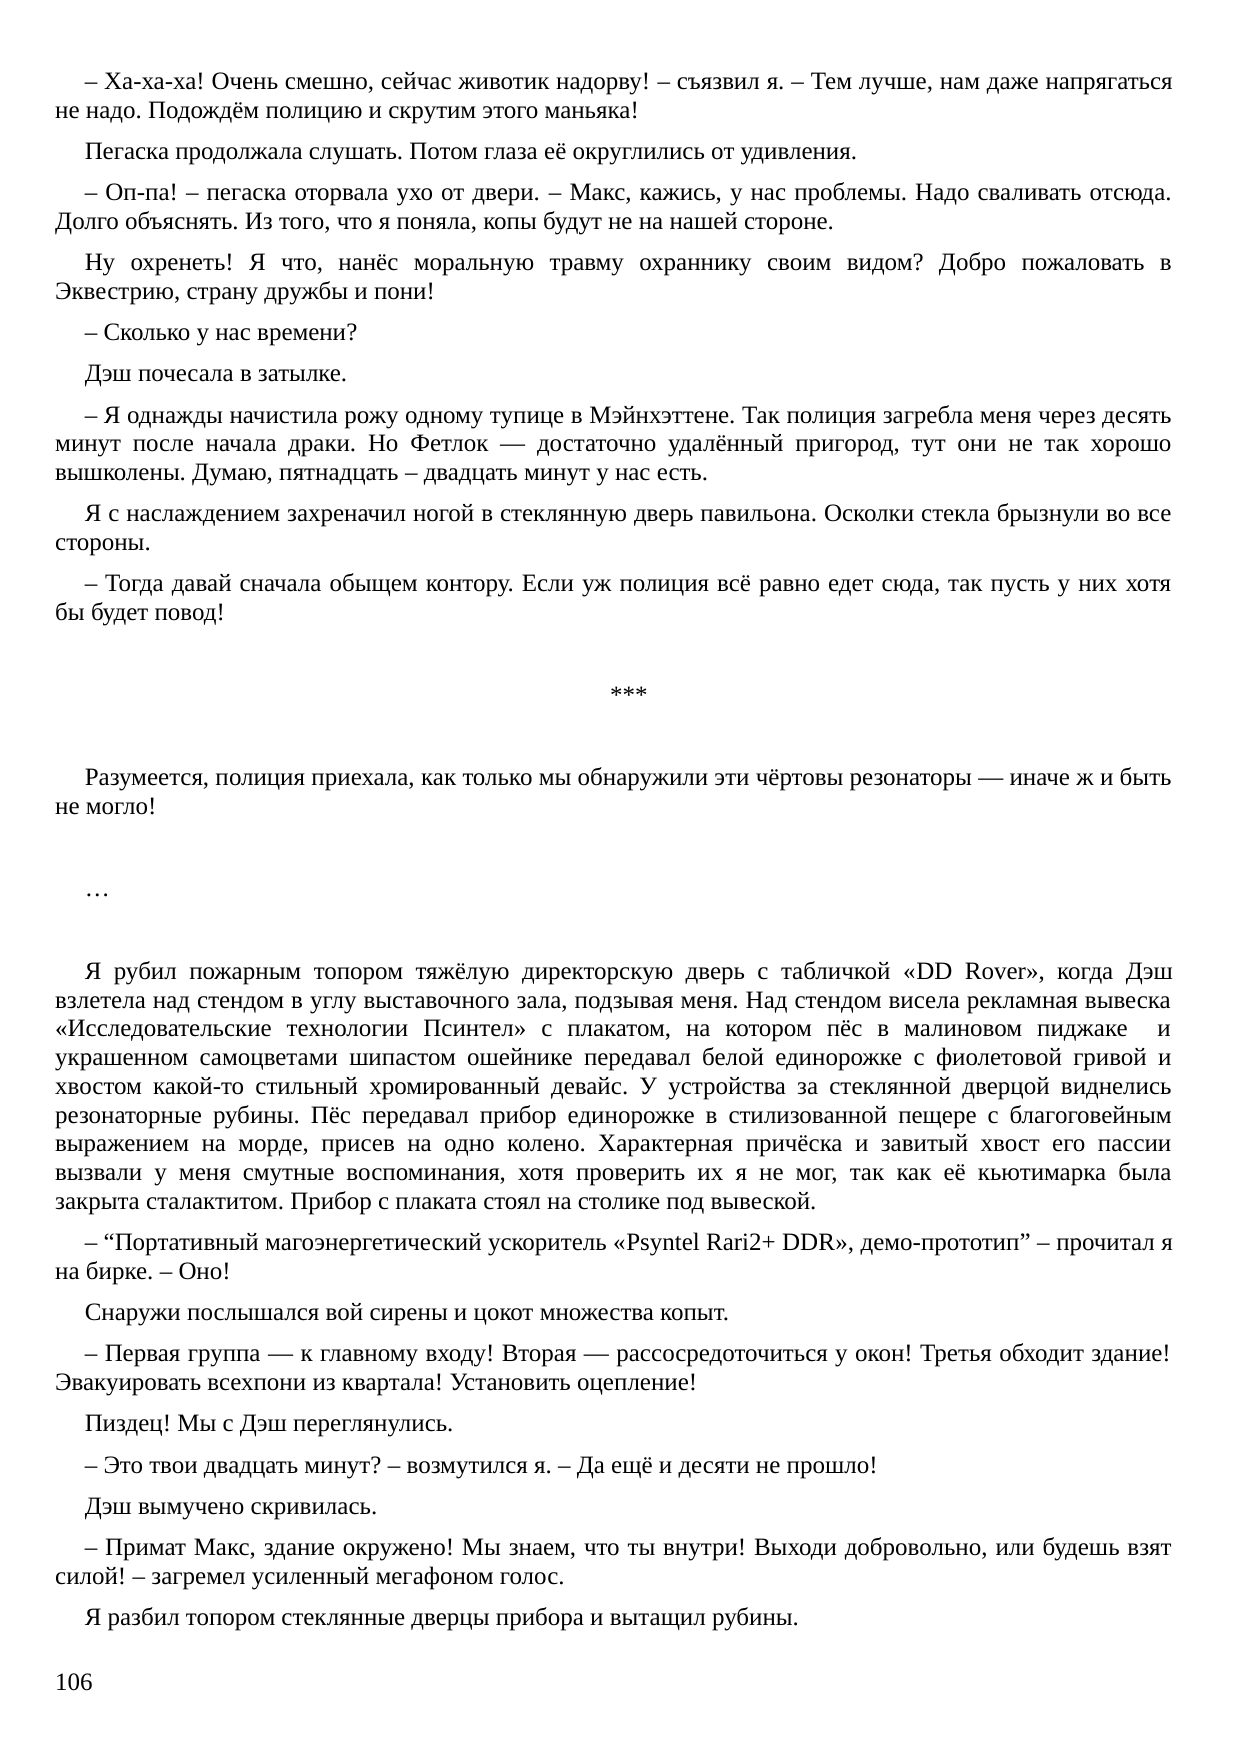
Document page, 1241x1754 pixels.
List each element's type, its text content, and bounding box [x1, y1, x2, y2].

text Дэш почесала в затылке. [55, 358, 1173, 387]
text Разумеется, полиция приехала, как только мы обнаружили эти чёртовы резонаторы — иначе ж и быть не могло! [55, 762, 1173, 820]
text Снаружи послышался вой сирены и цокот множества копыт. [55, 1297, 1173, 1326]
text – Примат Макс, здание окружено! Мы знаем, что ты внутри! Выходи добровольно, или будешь взят силой! – загремел усиленный мегафоном голос. [55, 1532, 1173, 1590]
text – Сколько у нас времени? [55, 317, 1173, 346]
text – “Портативный магоэнергетический ускоритель «Psyntel Rari2+ DDR», демо-прототип” – прочитал я на бирке. – Оно! [55, 1227, 1173, 1285]
text – Это твои двадцать минут? – возмутился я. – Да ещё и десяти не прошло! [55, 1450, 1173, 1478]
text Я рубил пожарным топором тяжёлую директорскую дверь с табличкой «DD Rover», когда Дэш взлетела над стендом в углу выставочного зала, подзывая меня. Над стендом висела рекламная вывеска «Исследовательские технологии Псинтел» с плакатом, на котором пёс в малиновом пиджаке и украшенном самоцветами шипастом ошейнике передавал белой единорожке с фиолетовой гривой и хвостом какой-то стильный хромированный девайс. У устройства за стеклянной дверцой виднелись резонаторные рубины. Пёс передавал прибор единорожке в стилизованной пещере с благоговейным выражением на морде, присев на одно колено. Характерная причёска и завитый хвост его пассии вызвали у меня смутные воспоминания, хотя проверить их я не мог, так как её кьютимарка была закрыта сталактитом. Прибор с плаката стоял на столике под вывеской. [55, 956, 1173, 1215]
text – Первая группа — к главному входу! Вторая — рассосредоточиться у окон! Третья обходит здание! Эвакуировать всехпони из квартала! Установить оцепление! [55, 1338, 1173, 1396]
text – Тогда давай сначала обыщем контору. Если уж полиция всё равно едет сюда, так пусть у них хотя бы будет повод! [55, 568, 1173, 626]
text – Ха-ха-ха! Очень смешно, сейчас животик надорву! – съязвил я. – Тем лучше, нам даже напрягаться не надо. Подождём полицию и скрутим этого маньяка! [55, 66, 1173, 123]
text Пиздец! Мы с Дэш переглянулись. [55, 1408, 1173, 1437]
text *** [55, 680, 1173, 708]
text – Я однажды начистила рожу одному тупице в Мэйнхэттене. Так полиция загребла меня через десять минут после начала драки. Но Фетлок — достаточно удалённый пригород, тут они не так хорошо вышколены. Думаю, пятнадцать – двадцать минут у нас есть. [55, 400, 1173, 486]
text Я разбил топором стеклянные дверцы прибора и вытащил рубины. [55, 1602, 1173, 1631]
text – Оп-па! – пегаска оторвала ухо от двери. – Макс, кажись, у нас проблемы. Надо сваливать отсюда. Долго объяснять. Из того, что я поняла, копы будут не на нашей стороне. [55, 177, 1173, 235]
text … [55, 873, 1173, 902]
text Дэш вымучено скривилась. [55, 1491, 1173, 1520]
text Ну охренеть! Я что, нанёс моральную травму охраннику своим видом? Добро пожаловать в Эквестрию, страну дружбы и пони! [55, 247, 1173, 305]
text Пегаска продолжала слушать. Потом глаза её округлились от удивления. [55, 136, 1173, 165]
text Я с наслаждением захреначил ногой в стеклянную дверь павильона. Осколки стекла брызнули во все стороны. [55, 498, 1173, 556]
